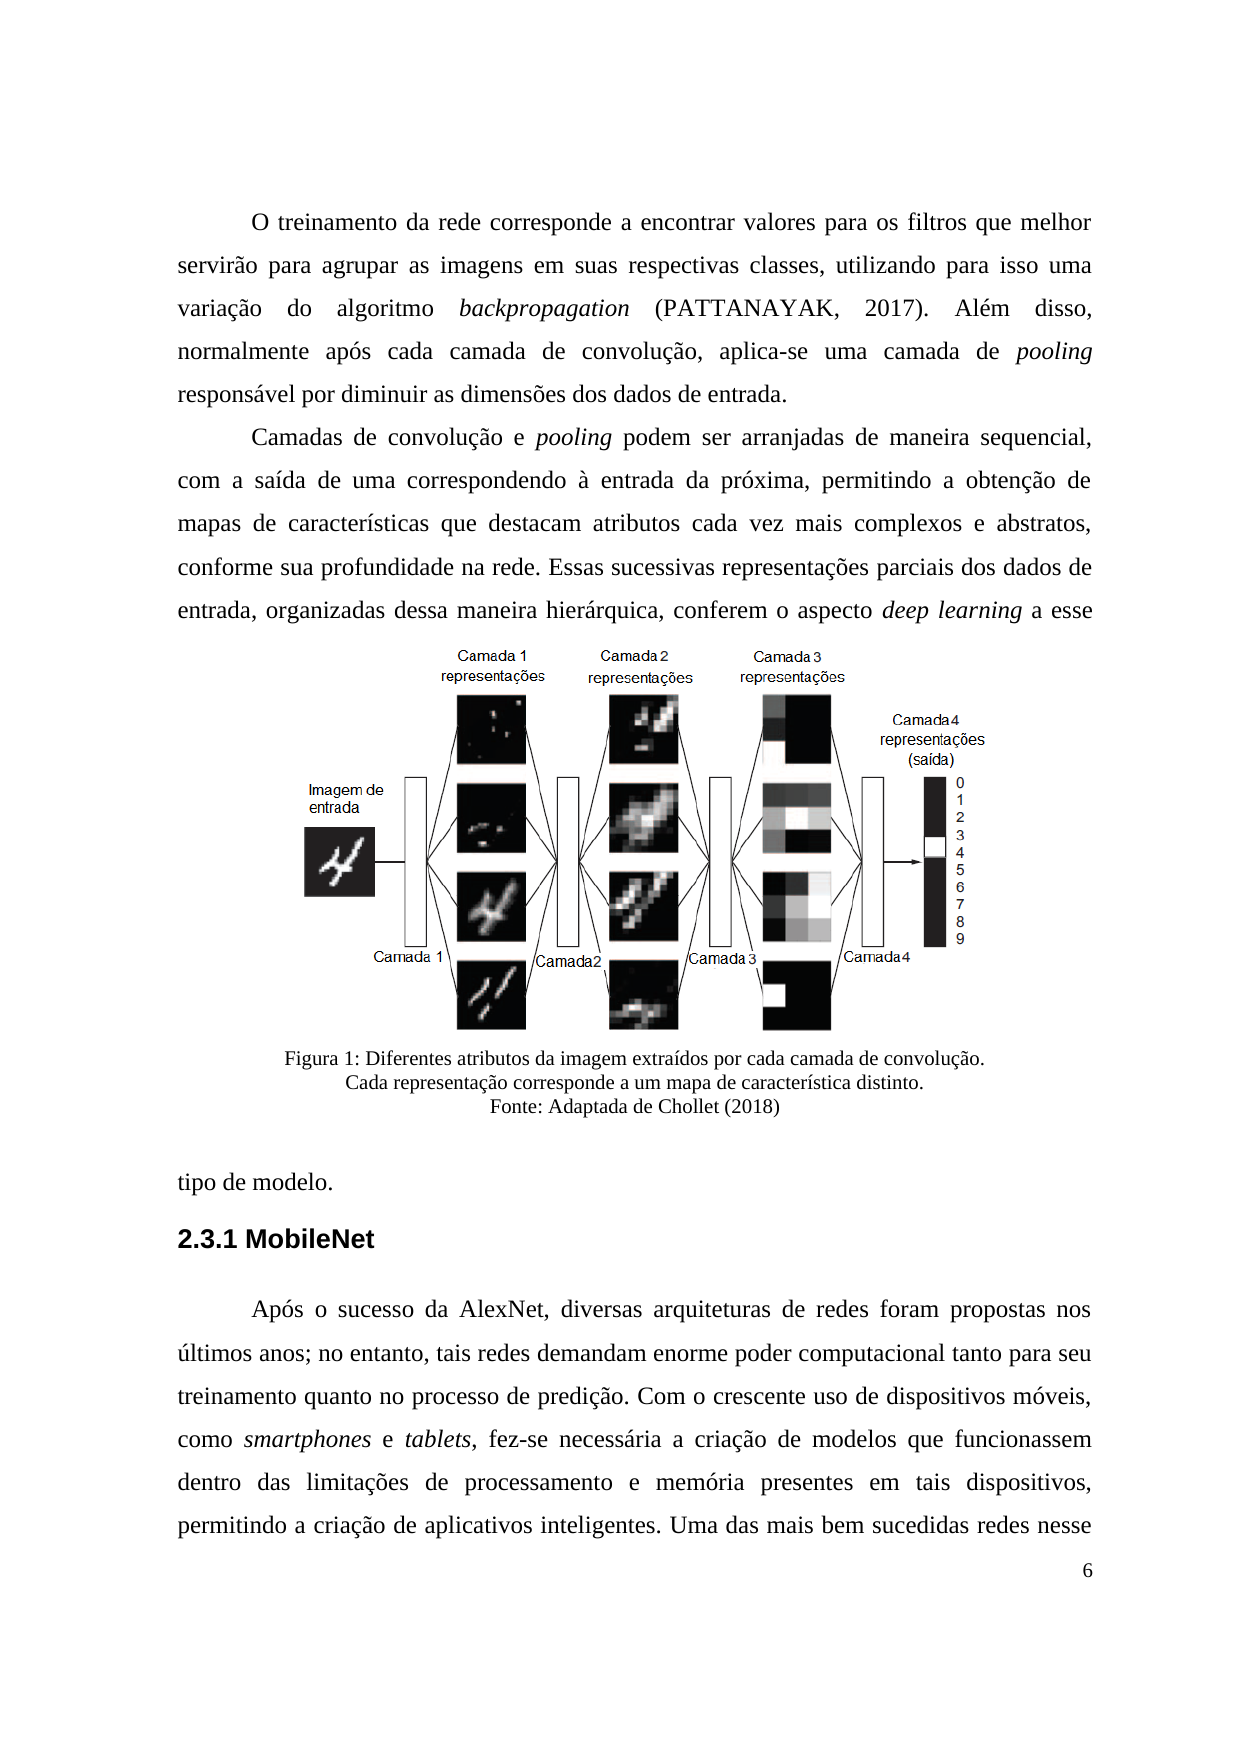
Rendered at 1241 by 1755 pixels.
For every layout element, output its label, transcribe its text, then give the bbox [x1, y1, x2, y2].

text Após o sucesso da AlexNet, diversas arquiteturas de redes foram propostas nos últimos anos; no entanto, tais redes demandam enorme poder computacional tanto para seu treinamento quanto no processo de predição. Com o crescente uso de dispositivos móveis, como smartphones e tablets, fez-se necessária a criação de modelos que funcionassem dentro das limitações de processamento e memória presentes em tais dispositivos, permitindo a criação de aplicativos inteligentes. Uma das mais bem sucedidas redes nesse [177, 1294, 1093, 1539]
text O treinamento da rede corresponde a encontrar valores para os filtros que melhor servirão para agrupar as imagens em suas respectivas classes, utilizando para isso uma variação do algoritmo backpropagation (PATTANAYAK, 2017). Além disso, normalmente após cada camada de convolução, aplica-se uma camada de pooling responsável por diminuir as dimensões dos dados de entrada. [177, 207, 1093, 408]
text Figura 1: Diferentes atributos da imagem extraídos por cada camada de convolução. Cada representação corresponde a um mapa de característica distinto. Fonte: Adaptada de Chollet (2018) [278, 1046, 992, 1118]
text Camadas de convolução e pooling podem ser arranjadas de maneira sequencial, com a saída de uma correspondendo à entrada da próxima, permitindo a obtenção de mapas de características que destacam atributos cada vez mais complexos e abstratos, conforme sua profundidade na rede. Essas sucessivas representações parciais dos dados de entrada, organizadas dessa maneira hierárquica, conferem o aspecto deep learning a esse tipo de modelo. [177, 422, 1093, 1196]
subtitle 2.3.1 MobileNet [177, 1223, 1093, 1254]
